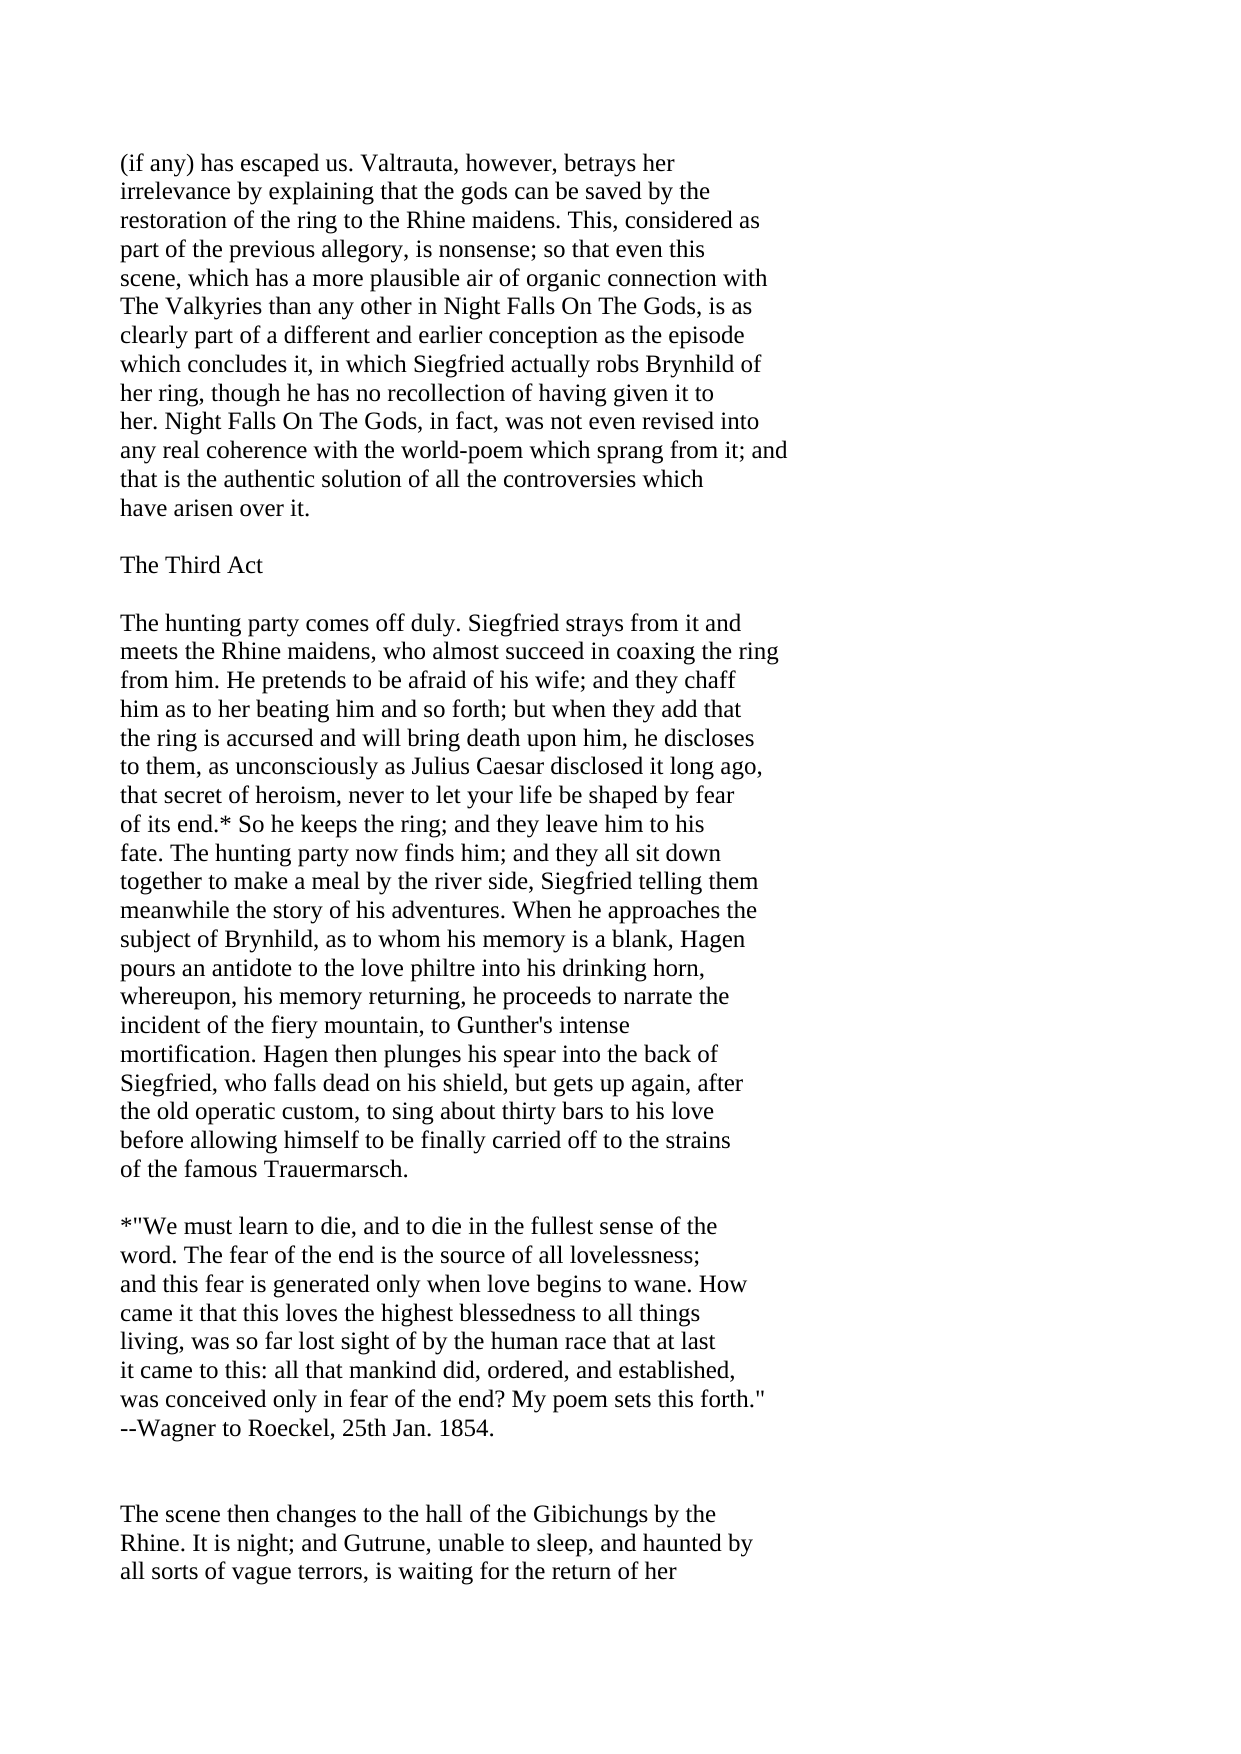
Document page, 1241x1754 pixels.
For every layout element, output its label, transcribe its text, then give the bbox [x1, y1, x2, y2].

text have arisen over it. [120, 493, 1120, 521]
text that is the authentic solution of all the controversies which [120, 464, 1120, 493]
text The hunting party comes off duly. Siegfried strays from it and [120, 608, 1120, 636]
text before allowing himself to be finally carried off to the strains [120, 1125, 1120, 1154]
text mortification. Hagen then plunges his spear into the back of [120, 1039, 1120, 1068]
text clearly part of a different and earlier conception as the episode [120, 320, 1120, 349]
text The Valkyries than any other in Night Falls On The Gods, is as [120, 291, 1120, 320]
text that secret of heroism, never to let your life be shaped by fear [120, 780, 1120, 809]
text all sorts of vague terrors, is waiting for the return of her [120, 1556, 1120, 1585]
text scene, which has a more plausible air of organic connection with [120, 263, 1120, 291]
text whereupon, his memory returning, he proceeds to narrate the [120, 981, 1120, 1010]
text part of the previous allegory, is nonsense; so that even this [120, 234, 1120, 263]
text was conceived only in fear of the end? My poem sets this forth." [120, 1384, 1120, 1413]
text subject of Brynhild, as to whom his memory is a blank, Hagen [120, 924, 1120, 953]
text from him. He pretends to be afraid of his wife; and they chaff [120, 665, 1120, 694]
text the old operatic custom, to sing about thirty bars to his love [120, 1096, 1120, 1125]
text and this fear is generated only when love begins to wane. How [120, 1269, 1120, 1298]
text together to make a meal by the river side, Siegfried telling them [120, 866, 1120, 895]
text meanwhile the story of his adventures. When he approaches the [120, 895, 1120, 924]
text of the famous Trauermarsch. [120, 1154, 1120, 1183]
text to them, as unconsciously as Julius Caesar disclosed it long ago, [120, 751, 1120, 780]
text fate. The hunting party now finds him; and they all sit down [120, 838, 1120, 866]
text meets the Rhine maidens, who almost succeed in coaxing the ring [120, 636, 1120, 665]
text restoration of the ring to the Rhine maidens. This, considered as [120, 205, 1120, 234]
text it came to this: all that mankind did, ordered, and established, [120, 1355, 1120, 1384]
text of its end.* So he keeps the ring; and they leave him to his [120, 809, 1120, 838]
text which concludes it, in which Siegfried actually robs Brynhild of [120, 349, 1120, 378]
text The scene then changes to the hall of the Gibichungs by the [120, 1499, 1120, 1528]
text Siegfried, who falls dead on his shield, but gets up again, after [120, 1068, 1120, 1096]
text word. The fear of the end is the source of all lovelessness; [120, 1240, 1120, 1269]
text came it that this loves the highest blessedness to all things [120, 1298, 1120, 1326]
text incident of the fiery mountain, to Gunther's intense [120, 1010, 1120, 1039]
text her. Night Falls On The Gods, in fact, was not even revised into [120, 406, 1120, 435]
text (if any) has escaped us. Valtrauta, however, betrays her [120, 148, 1120, 176]
text him as to her beating him and so forth; but when they add that [120, 694, 1120, 723]
text The Third Act [120, 550, 1120, 579]
text Rhine. It is night; and Gutrune, unable to sleep, and haunted by [120, 1528, 1120, 1556]
text irrelevance by explaining that the gods can be saved by the [120, 176, 1120, 205]
text --Wagner to Roeckel, 25th Jan. 1854. [120, 1413, 1120, 1441]
text pours an antidote to the love philtre into his drinking horn, [120, 953, 1120, 981]
text living, was so far lost sight of by the human race that at last [120, 1326, 1120, 1355]
text her ring, though he has no recollection of having given it to [120, 378, 1120, 406]
text any real coherence with the world-poem which sprang from it; and [120, 435, 1120, 464]
text *"We must learn to die, and to die in the fullest sense of the [120, 1211, 1120, 1240]
text the ring is accursed and will bring death upon him, he discloses [120, 723, 1120, 751]
